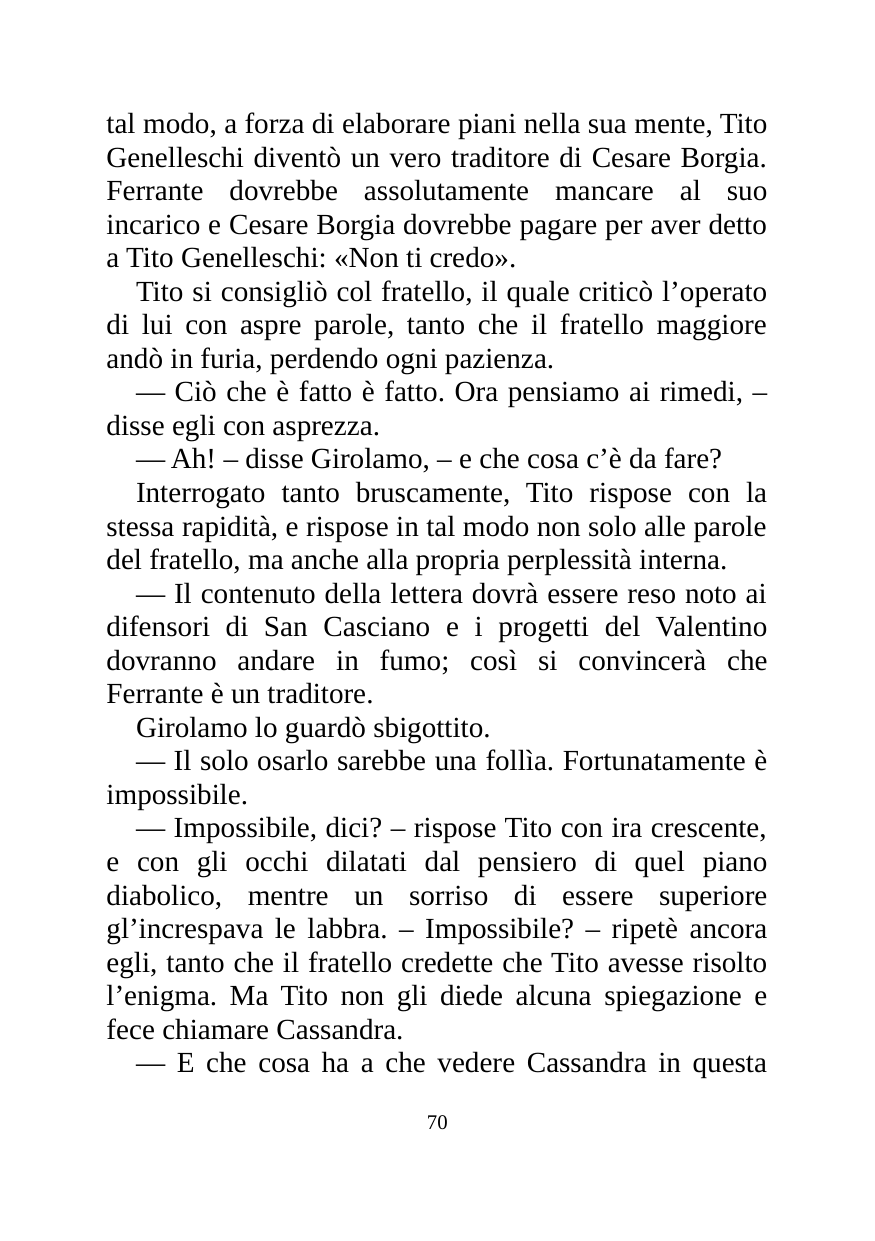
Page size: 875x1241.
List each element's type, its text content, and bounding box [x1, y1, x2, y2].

text — Ah! – disse Girolamo, – e che cosa c’è da fare? [106, 442, 768, 475]
text — Il solo osarlo sarebbe una follìa. Fortunatamente è impossibile. [106, 743, 768, 811]
text — Ciò che è fatto è fatto. Ora pensiamo ai rimedi, – disse egli con asprezza. [106, 374, 768, 442]
text — E che cosa ha a che vedere Cassandra in questa [106, 1045, 768, 1079]
text — Il contenuto della lettera dovrà essere reso noto ai difensori di San Casciano e i progetti del Valentino dovranno andare in fumo; così si convincerà che Ferrante è un traditore. [106, 576, 768, 710]
text Interrogato tanto bruscamente, Tito rispose con la stessa rapidità, e rispose in tal modo non solo alle parole del fratello, ma anche alla propria perplessità interna. [106, 475, 768, 576]
text — Impossibile, dici? – rispose Tito con ira crescente, e con gli occhi dilatati dal pensiero di quel piano diabolico, mentre un sorriso di essere superiore gl’increspava le labbra. – Impossibile? – ripetè ancora egli, tanto che il fratello credette che Tito avesse risolto l’enigma. Ma Tito non gli diede alcuna spiegazione e fece chiamare Cassandra. [106, 811, 768, 1045]
text Tito si consigliò col fratello, il quale criticò l’operato di lui con aspre parole, tanto che il fratello maggiore andò in furia, perdendo ogni pazienza. [106, 274, 768, 374]
text tal modo, a forza di elaborare piani nella sua mente, Tito Genelleschi diventò un vero traditore di Cesare Borgia. Ferrante dovrebbe assolutamente mancare al suo incarico e Cesare Borgia dovrebbe pagare per aver detto a Tito Genelleschi: «Non ti credo». [106, 106, 768, 274]
text Girolamo lo guardò sbigottito. [106, 710, 768, 743]
